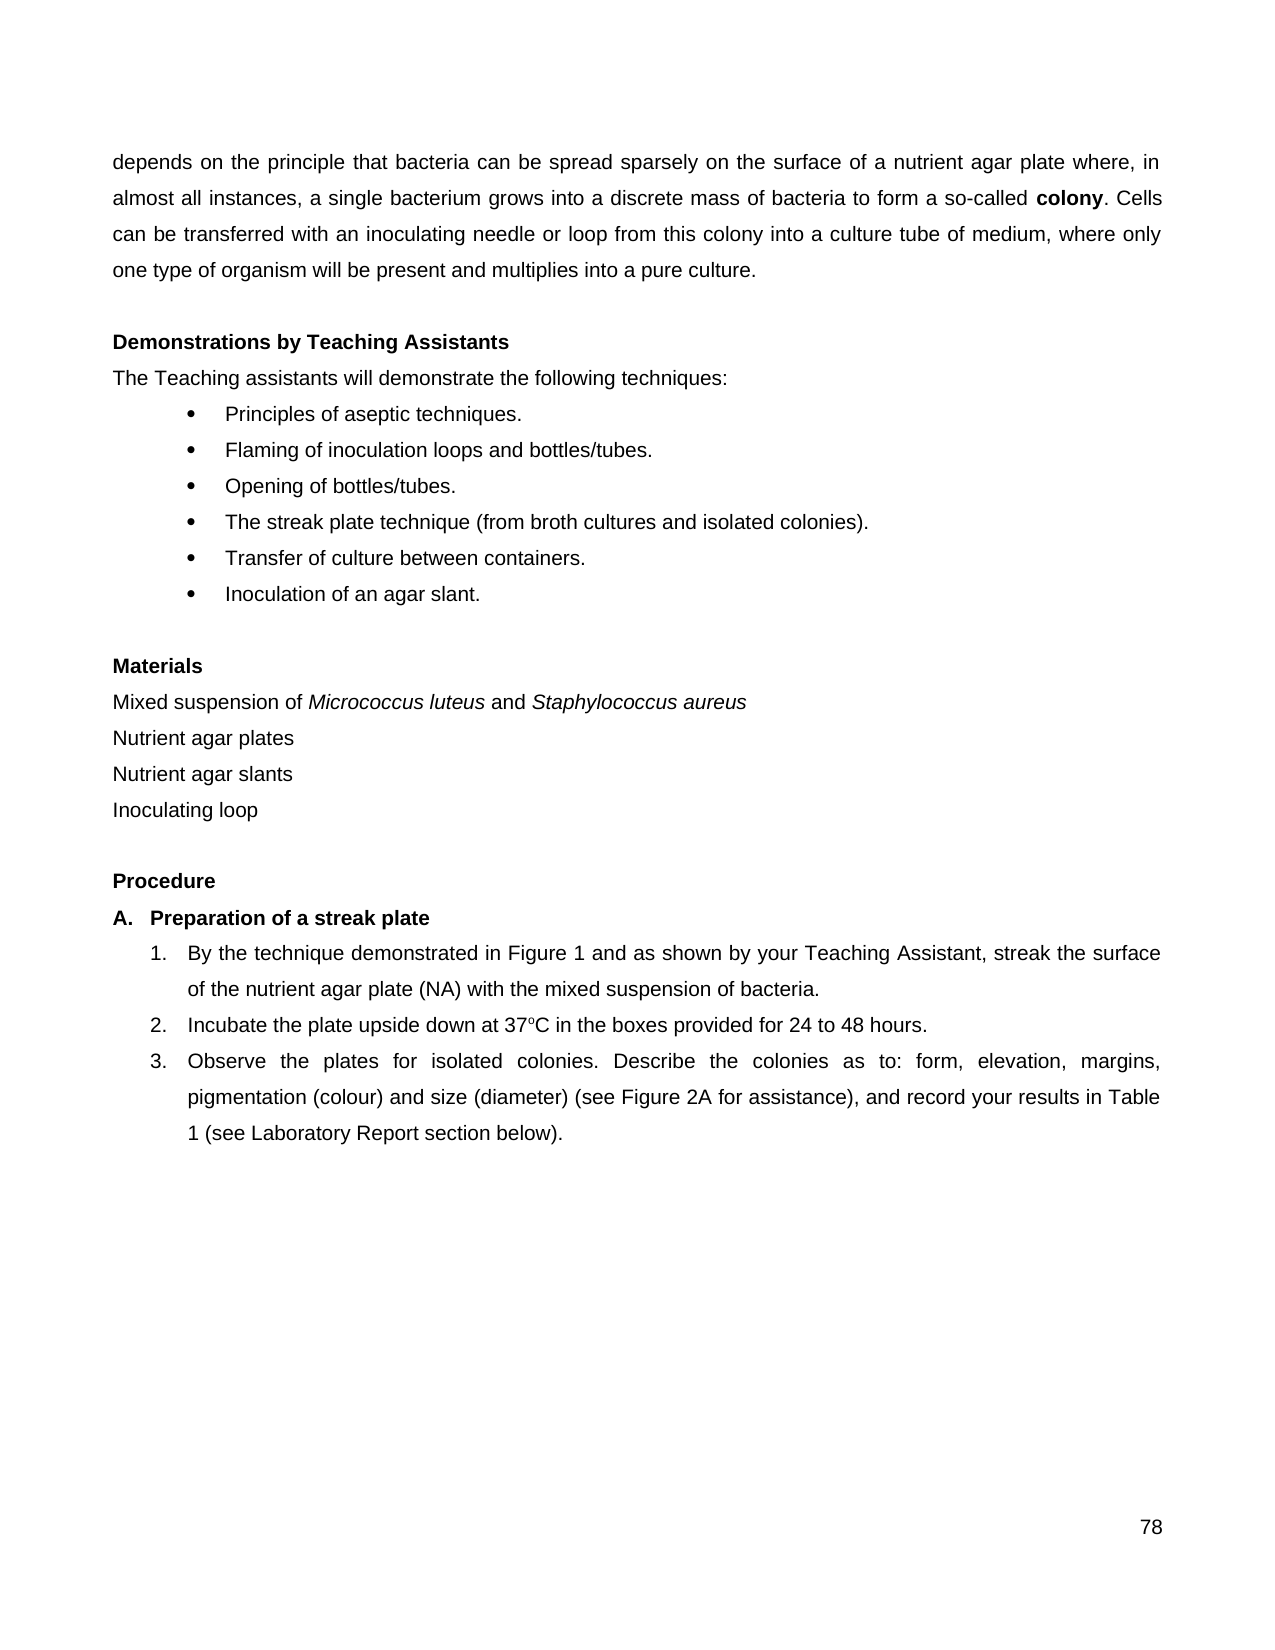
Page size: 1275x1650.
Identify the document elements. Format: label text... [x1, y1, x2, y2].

text Inoculating loop [112, 797, 1162, 821]
text Procedure [112, 869, 1162, 893]
list By the technique demonstrated in Figure 1 and as shown by your Teaching Assistant, streak the surface of the nutrient agar plate (NA) with the mixed suspension of bacteria. [150, 941, 1162, 1001]
list Opening of bottles/tubes. [187, 474, 1162, 498]
list Preparation of a streak plate [112, 905, 1162, 929]
text Nutrient agar slants [112, 762, 1162, 786]
text Materials [112, 654, 1162, 678]
list Observe the plates for isolated colonies. Describe the colonies as to: form, elevation, margins, pigmentation (colour) and size (diameter) (see Figure 2A for assistance), and record your results in Table 1 (see Laboratory Report section below). [150, 1049, 1162, 1145]
list Transfer of culture between containers. [187, 546, 1162, 570]
text Mixed suspension of Micrococcus luteus and Staphylococcus aureus [112, 690, 1162, 714]
text Demonstrations by Teaching Assistants [112, 330, 1162, 354]
list Incubate the plate upside down at 37oC in the boxes provided for 24 to 48 hours. [150, 1013, 1162, 1037]
list Flaming of inoculation loops and bottles/tubes. [187, 438, 1162, 462]
text Nutrient agar plates [112, 726, 1162, 749]
text The Teaching assistants will demonstrate the following techniques: [112, 366, 1162, 389]
list The streak plate technique (from broth cultures and isolated colonies). [187, 510, 1162, 534]
list Principles of aseptic techniques. [187, 402, 1162, 426]
text depends on the principle that bacteria can be spread sparsely on the surface of a nutrient agar plate where, in almost all instances, a single bacterium grows into a discrete mass of bacteria to form a so-called colony. Cells can be transferred with an inoculating needle or loop from this colony into a culture tube of medium, where only one type of organism will be present and multiplies into a pure culture. [112, 150, 1162, 282]
list Inoculation of an agar slant. [187, 582, 1162, 606]
